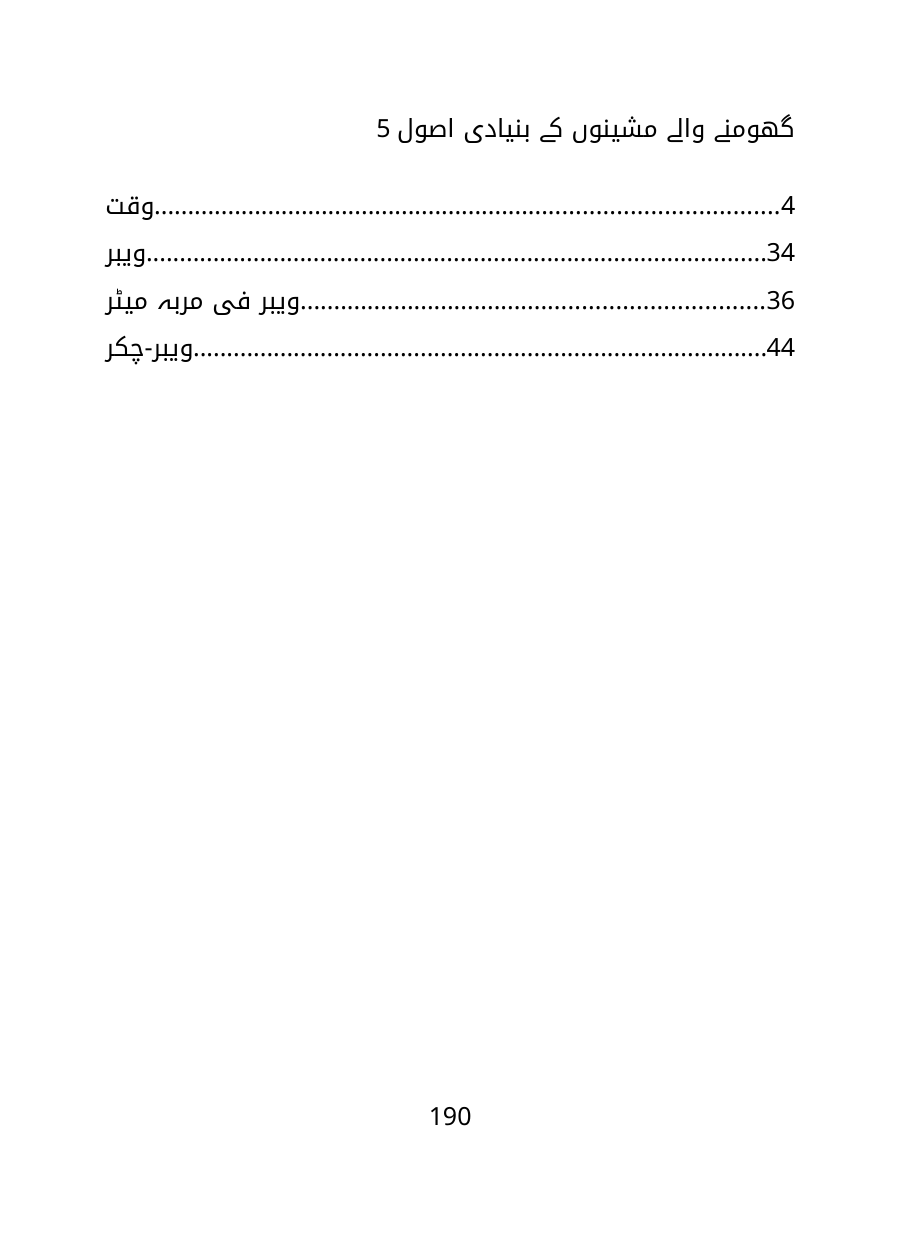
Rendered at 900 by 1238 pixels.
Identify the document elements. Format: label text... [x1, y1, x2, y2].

text ویبر فی مربہ میٹر 36 [105, 277, 795, 324]
text وقت 4 [105, 182, 795, 230]
text ویبر-چکر 44 [105, 324, 795, 372]
text ویبر 34 [105, 230, 795, 277]
